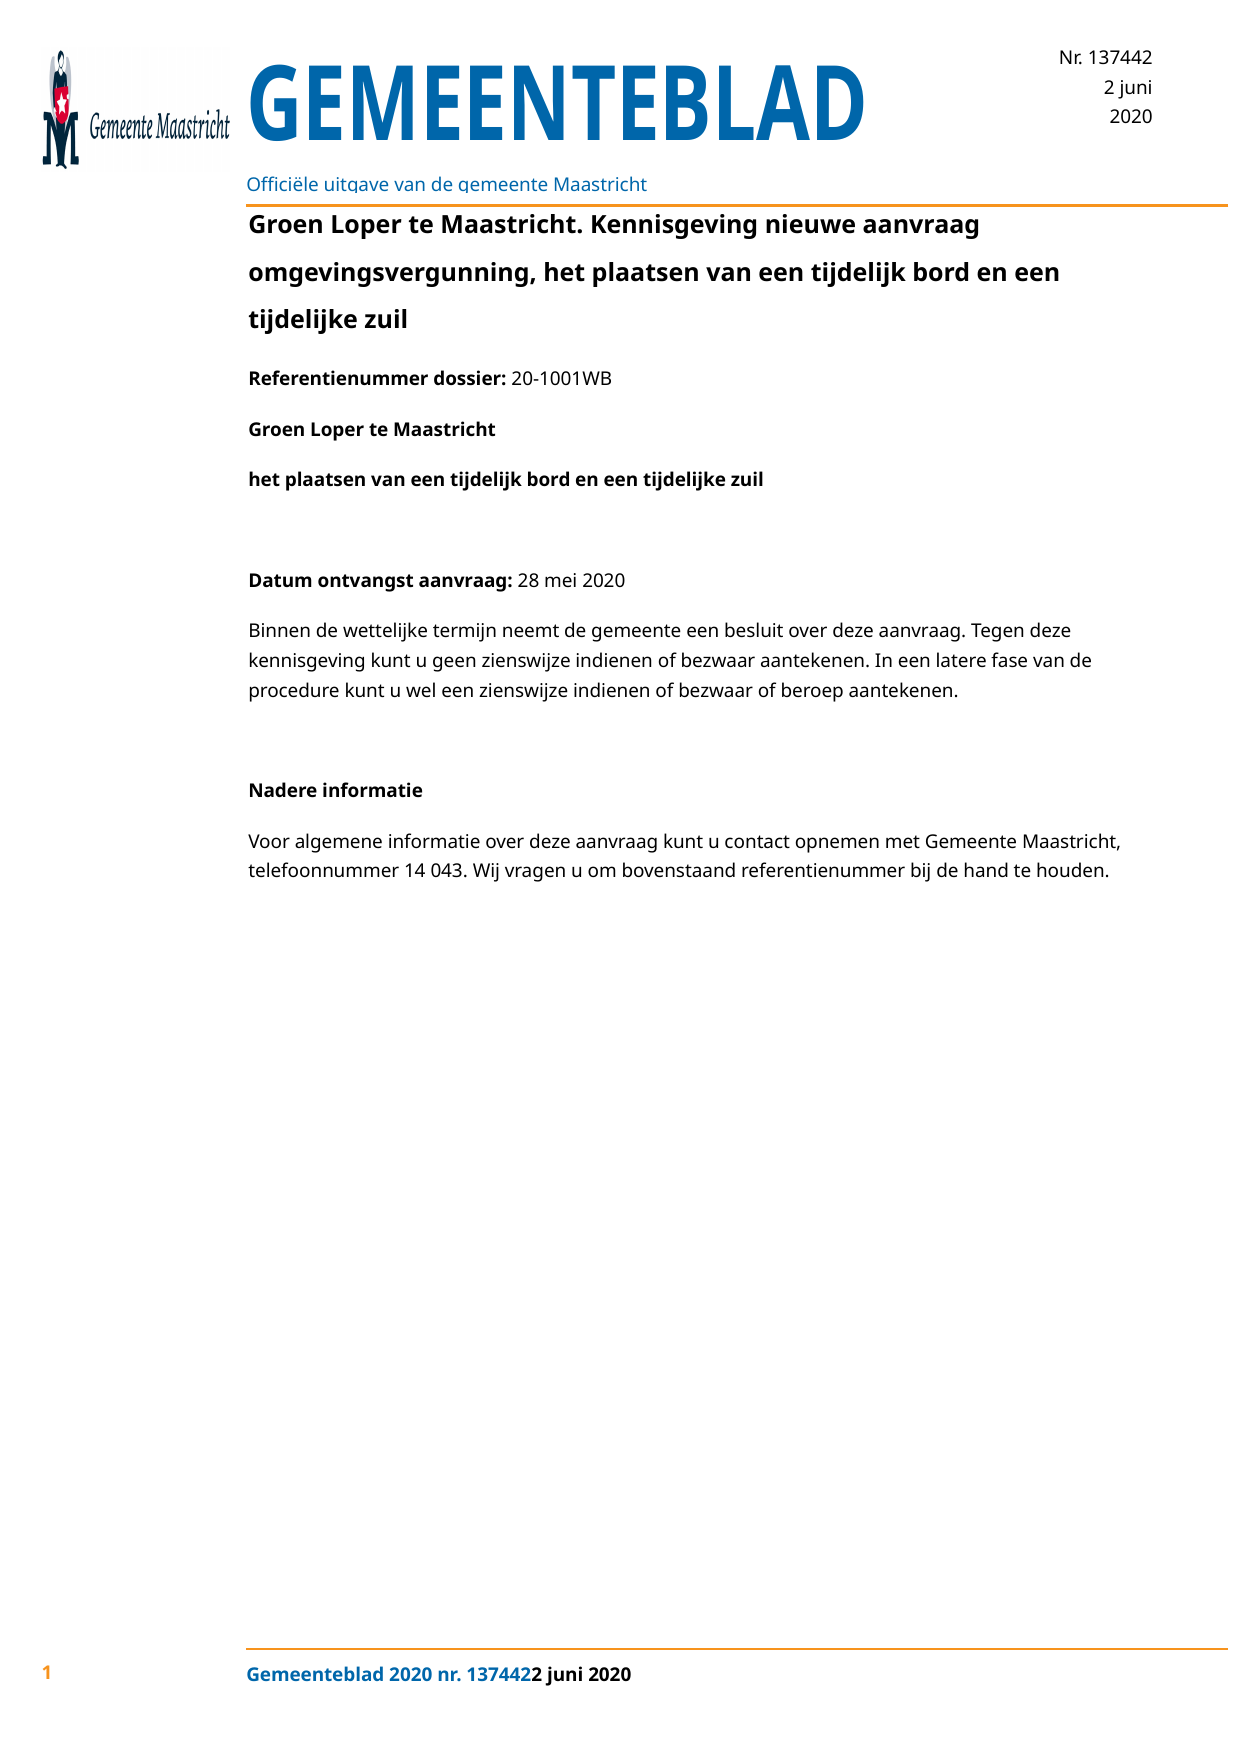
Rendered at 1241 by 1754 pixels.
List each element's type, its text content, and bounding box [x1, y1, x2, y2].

text Groen Loper te Maastricht [248, 416, 1152, 442]
text Datum ontvangst aanvraag: 28 mei 2020 [248, 567, 1152, 593]
text het plaatsen van een tijdelijk bord en een tijdelijke zuil [248, 466, 1152, 492]
text Binnen de wettelijke termijn neemt de gemeente een besluit over deze aanvraag. Tegen deze kennisgeving kunt u geen zienswijze indienen of bezwaar aantekenen. In een latere fase van de procedure kunt u wel een zienswijze indienen of bezwaar of beroep aantekenen. [248, 618, 1152, 702]
picture [41, 47, 231, 172]
text Nadere informatie [248, 778, 1152, 803]
text Voor algemene informatie over deze aanvraag kunt u contact opnemen met Gemeente Maastricht, telefoonnummer 14 043. Wij vragen u om bovenstaand referentienummer bij de hand te houden. [248, 828, 1152, 883]
text Referentienummer dossier: 20-1001WB [248, 366, 1152, 391]
text Groen Loper te Maastricht. Kennisgeving nieuwe aanvraag omgevingsvergunning, het plaatsen van een tijdelijk bord en een tijdelijke zuil [248, 207, 1152, 336]
